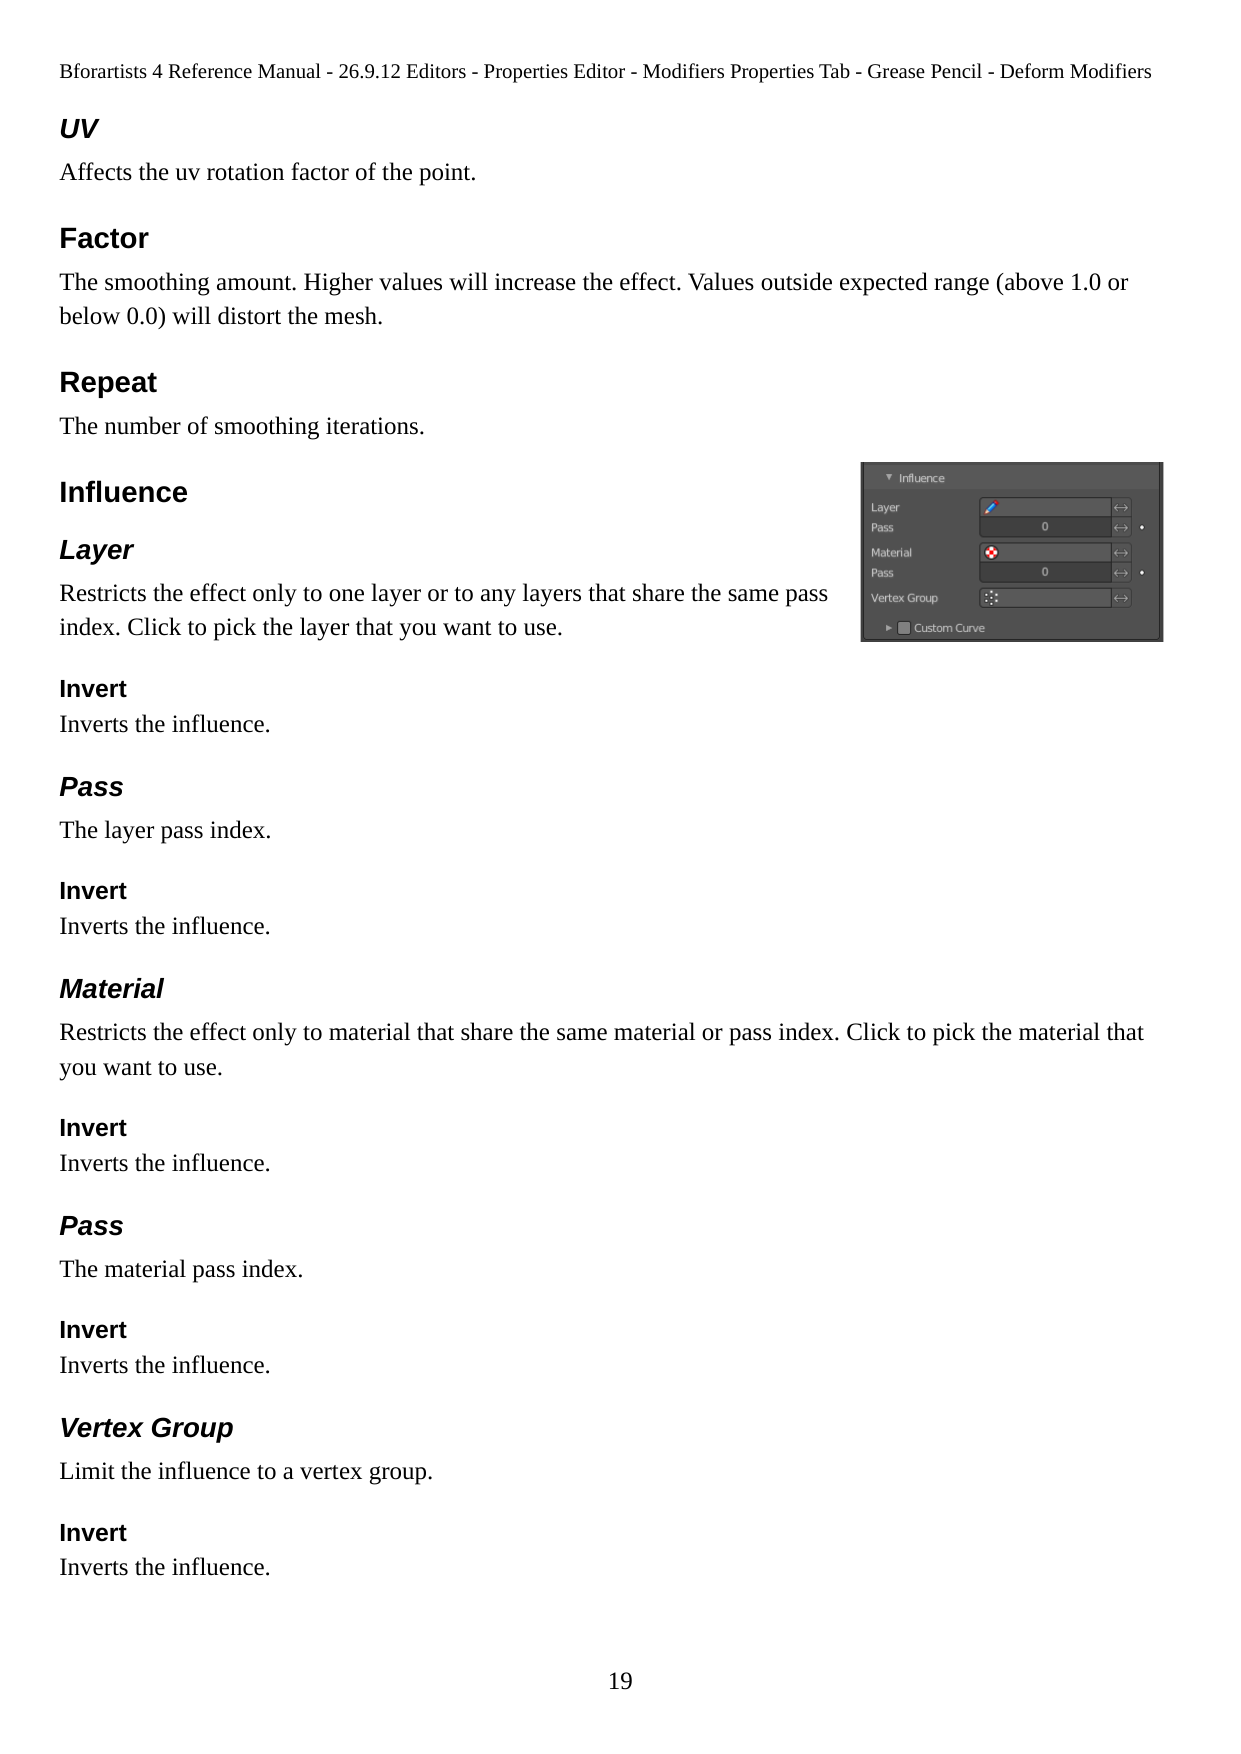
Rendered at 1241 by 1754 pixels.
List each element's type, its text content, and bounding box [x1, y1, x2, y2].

text Inverts the influence. [59, 1350, 1181, 1379]
subtitle Influence [59, 475, 860, 509]
subtitle [1164, 534, 1181, 566]
text Inverts the influence. [59, 1148, 1181, 1177]
text Limit the influence to a vertex group. [59, 1456, 1181, 1485]
subtitle Invert [59, 1518, 1181, 1546]
text The number of smoothing iterations. [59, 411, 1181, 440]
subtitle Repeat [59, 365, 1181, 399]
text The layer pass index. [59, 815, 1181, 843]
subtitle Invert [59, 674, 1181, 703]
subtitle Factor [59, 221, 1181, 254]
subtitle Invert [59, 1315, 1181, 1344]
subtitle Pass [59, 770, 1181, 802]
subtitle [1164, 475, 1181, 509]
subtitle Layer [59, 534, 860, 566]
text Restricts the effect only to one layer or to any layers that share the same pass index. Click to pick the layer that you want to use. [59, 578, 860, 641]
text Affects the uv rotation factor of the point. [59, 157, 1181, 186]
subtitle Material [59, 973, 1181, 1004]
subtitle UV [59, 113, 1181, 144]
text Inverts the influence. [59, 709, 1181, 738]
subtitle Invert [59, 876, 1181, 905]
text The smoothing amount. Higher values will increase the effect. Values outside expected range (above 1.0 or below 0.0) will distort the mesh. [59, 267, 1181, 330]
text Inverts the influence. [59, 1552, 1181, 1581]
text Restricts the effect only to material that share the same material or pass index. Click to pick the material that you want to use. [59, 1017, 1181, 1080]
subtitle Invert [59, 1113, 1181, 1142]
picture [860, 462, 1164, 642]
subtitle Vertex Group [59, 1412, 1181, 1444]
text Inverts the influence. [59, 911, 1181, 940]
text The material pass index. [59, 1254, 1181, 1283]
subtitle Pass [59, 1209, 1181, 1241]
